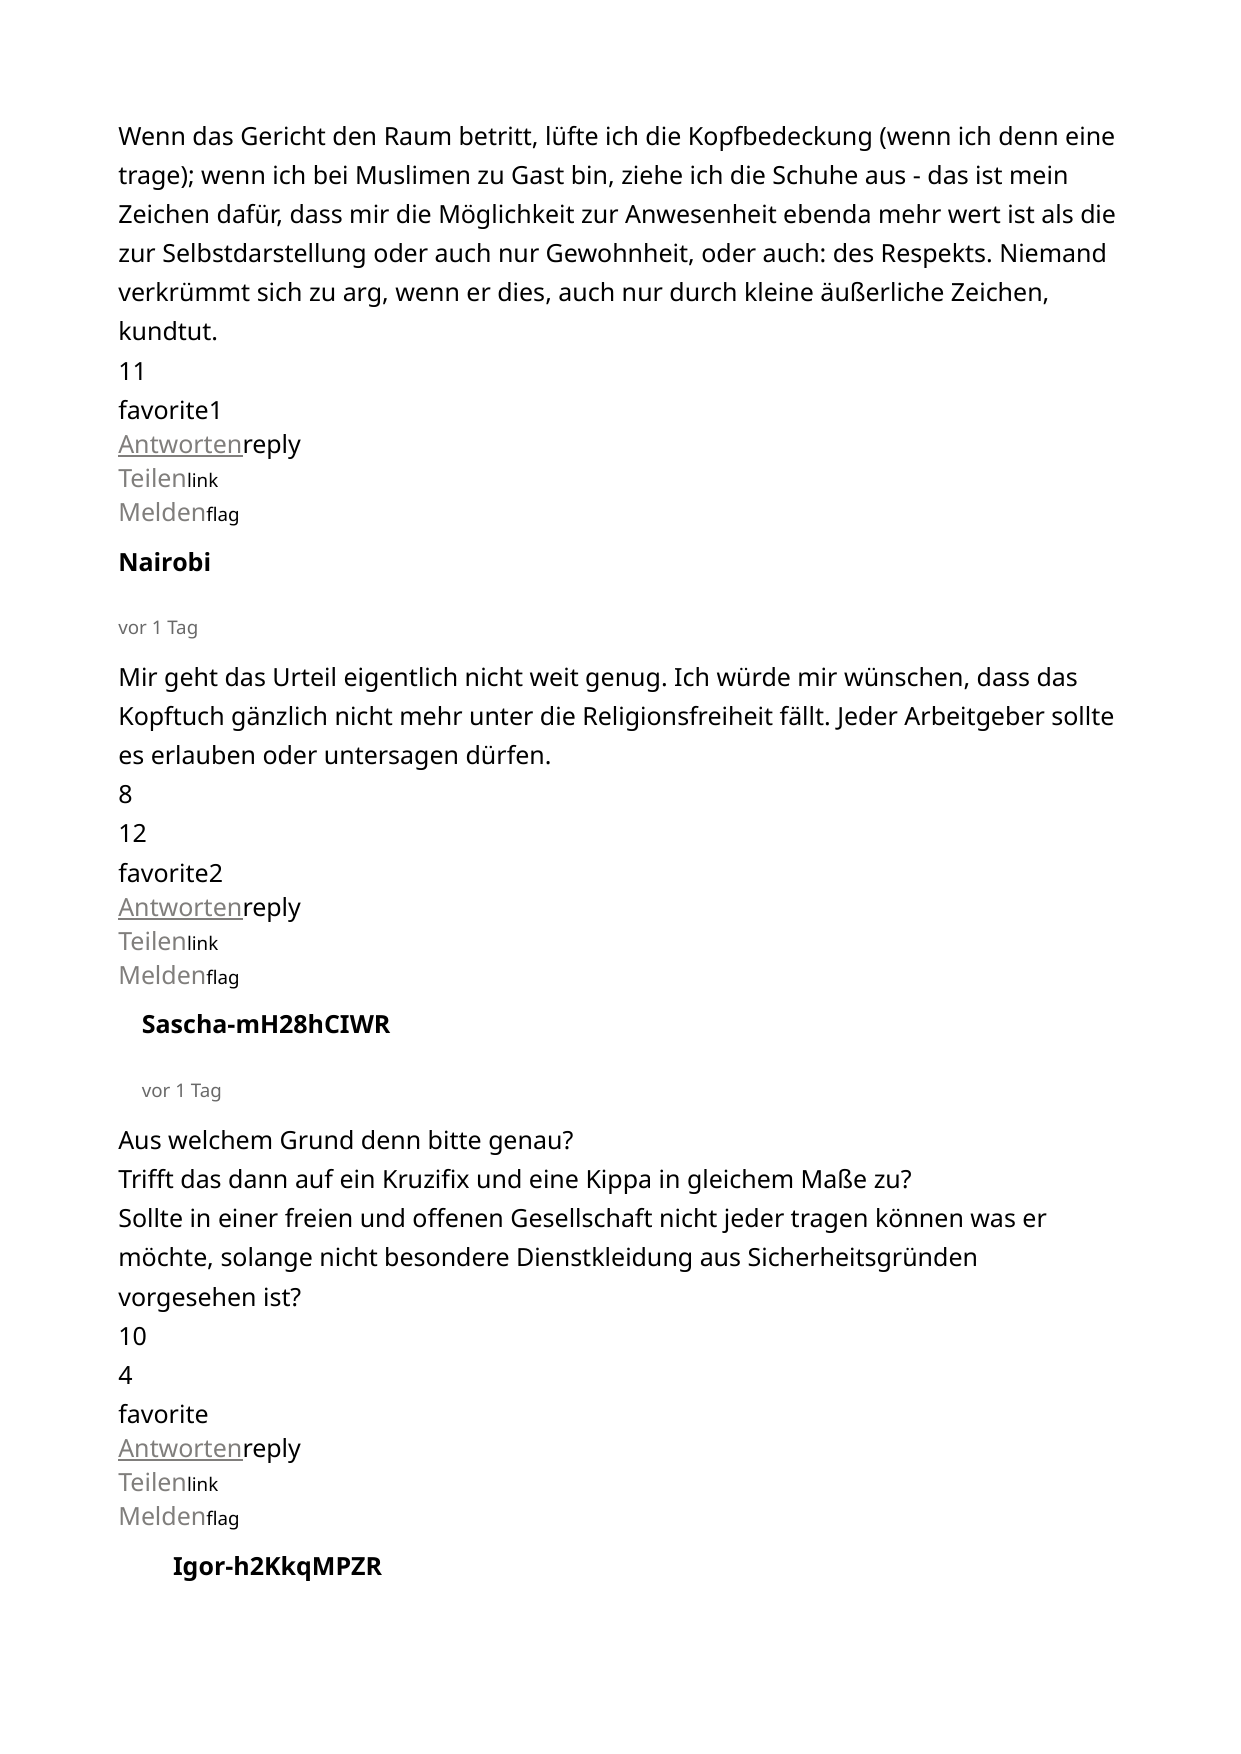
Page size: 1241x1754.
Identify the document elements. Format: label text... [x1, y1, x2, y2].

text 12 [118, 816, 1122, 850]
text Teilenlink [118, 460, 1122, 494]
text Aus welchem Grund denn bitte genau? Trifft das dann auf ein Kruzifix und eine Kippa in gleichem Maße zu? Sollte in einer freien und offenen Gesellschaft nicht jeder tragen können was er möchte, solange nicht besondere Dienstkleidung aus Sicherheitsgründen vorgesehen ist? [118, 1122, 1122, 1313]
text Mir geht das Urteil eigentlich nicht weit genug. Ich würde mir wünschen, dass das Kopftuch gänzlich nicht mehr unter die Religionsfreiheit fällt. Jeder Arbeitgeber sollte es erlauben oder untersagen dürfen. [118, 659, 1122, 772]
text Antwortenreply [118, 889, 1122, 923]
text Teilenlink [118, 1465, 1122, 1499]
text Nairobi [118, 544, 1114, 578]
text vor 1 Tag [142, 1078, 1117, 1103]
text Meldenflag [118, 1499, 1122, 1533]
text Igor-h2KkqMPZR [173, 1548, 1114, 1583]
text 8 [118, 777, 1122, 811]
text favorite2 [118, 855, 1122, 889]
text Teilenlink [118, 923, 1122, 957]
text 10 [118, 1318, 1122, 1352]
text vor 1 Tag [118, 614, 1117, 640]
text favorite [118, 1397, 1122, 1431]
text Meldenflag [118, 957, 1122, 992]
text favorite1 [118, 392, 1122, 426]
text Sascha-mH28hCIWR [142, 1007, 1114, 1041]
text 4 [118, 1357, 1122, 1392]
text Antwortenreply [118, 1431, 1122, 1465]
text Antwortenreply [118, 426, 1122, 460]
text 11 [118, 353, 1122, 387]
text Wenn das Gericht den Raum betritt, lüfte ich die Kopfbedeckung (wenn ich denn eine trage); wenn ich bei Muslimen zu Gast bin, ziehe ich die Schuhe aus - das ist mein Zeichen dafür, dass mir die Möglichkeit zur Anwesenheit ebenda mehr wert ist als die zur Selbstdarstellung oder auch nur Gewohnheit, oder auch: des Respekts. Niemand verkrümmt sich zu arg, wenn er dies, auch nur durch kleine äußerliche Zeichen, kundtut. [118, 118, 1122, 348]
text Meldenflag [118, 494, 1122, 528]
